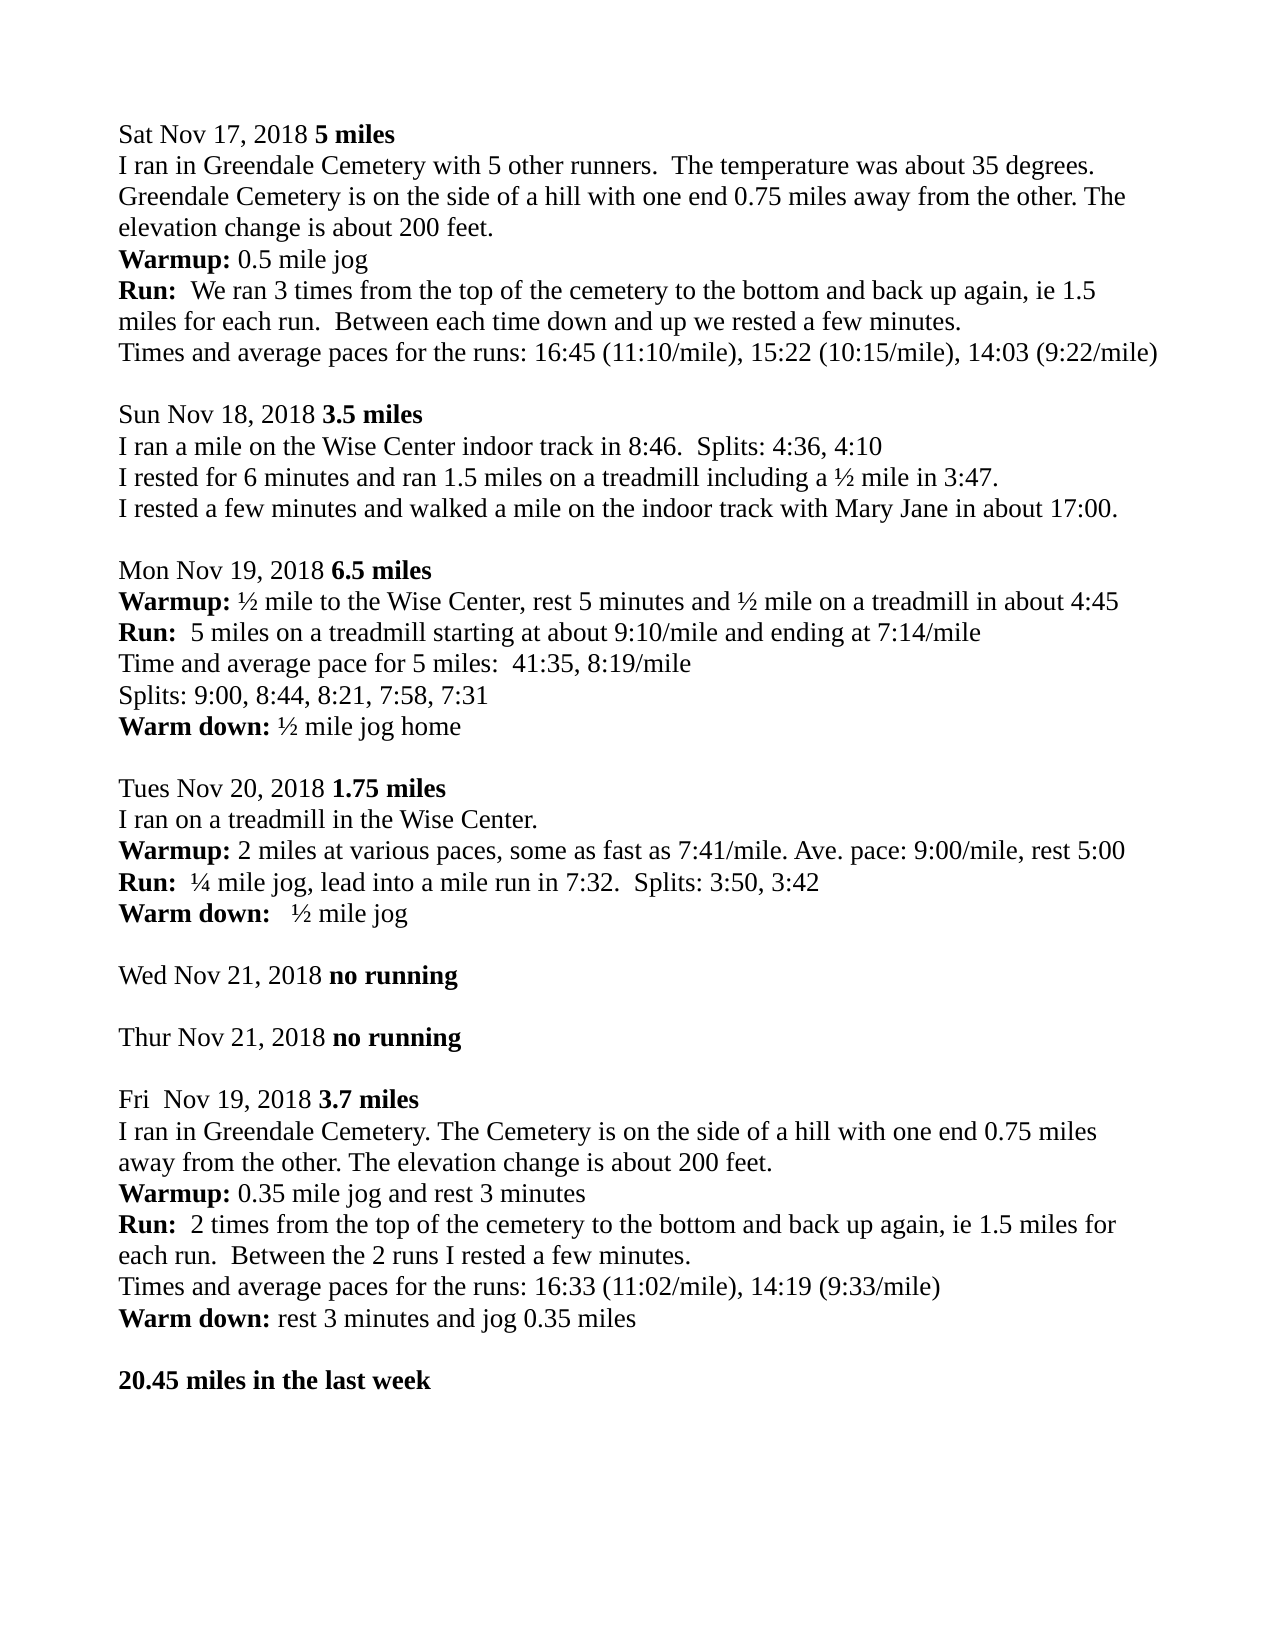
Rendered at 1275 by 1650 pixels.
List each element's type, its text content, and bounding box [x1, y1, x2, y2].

text I ran a mile on the Wise Center indoor track in 8:46. Splits: 4:36, 4:10 [118, 429, 1161, 461]
text Warm down: ½ mile jog [118, 897, 1161, 928]
text Tues Nov 20, 2018 1.75 miles [118, 772, 1161, 803]
text Warmup: ½ mile to the Wise Center, rest 5 minutes and ½ mile on a treadmill in about 4:45 [118, 585, 1161, 616]
text I rested a few minutes and walked a mile on the indoor track with Mary Jane in about 17:00. [118, 492, 1161, 523]
text Mon Nov 19, 2018 6.5 miles [118, 554, 1161, 585]
text Times and average paces for the runs: 16:33 (11:02/mile), 14:19 (9:33/mile) [118, 1271, 1161, 1302]
text Warm down: ½ mile jog home [118, 710, 1161, 741]
text Warmup: 0.35 mile jog and rest 3 minutes [118, 1177, 1161, 1208]
text Times and average paces for the runs: 16:45 (11:10/mile), 15:22 (10:15/mile), 14:03 (9:22/mile) [118, 336, 1161, 367]
text Fri Nov 19, 2018 3.7 miles [118, 1084, 1161, 1115]
text Time and average pace for 5 miles: 41:35, 8:19/mile [118, 648, 1161, 679]
text 20.45 miles in the last week [118, 1364, 1161, 1395]
text I ran on a treadmill in the Wise Center. [118, 803, 1161, 834]
text Run: ¼ mile jog, lead into a mile run in 7:32. Splits: 3:50, 3:42 [118, 866, 1161, 897]
text Sun Nov 18, 2018 3.5 miles [118, 398, 1161, 429]
text Sat Nov 17, 2018 5 miles [118, 118, 1161, 149]
text Splits: 9:00, 8:44, 8:21, 7:58, 7:31 [118, 679, 1161, 710]
text Run: We ran 3 times from the top of the cemetery to the bottom and back up again, ie 1.5 miles for each run. Between each time down and up we rested a few minutes. [118, 274, 1161, 336]
text Thur Nov 21, 2018 no running [118, 1021, 1161, 1052]
text I ran in Greendale Cemetery with 5 other runners. The temperature was about 35 degrees. [118, 149, 1161, 180]
text Wed Nov 21, 2018 no running [118, 959, 1161, 990]
text Run: 2 times from the top of the cemetery to the bottom and back up again, ie 1.5 miles for each run. Between the 2 runs I rested a few minutes. [118, 1208, 1161, 1271]
text I rested for 6 minutes and ran 1.5 miles on a treadmill including a ½ mile in 3:47. [118, 461, 1161, 492]
text Run: 5 miles on a treadmill starting at about 9:10/mile and ending at 7:14/mile [118, 616, 1161, 648]
text Warm down: rest 3 minutes and jog 0.35 miles [118, 1302, 1161, 1333]
text Greendale Cemetery is on the side of a hill with one end 0.75 miles away from the other. The elevation change is about 200 feet. [118, 180, 1161, 243]
text Warmup: 0.5 mile jog [118, 243, 1161, 274]
text I ran in Greendale Cemetery. The Cemetery is on the side of a hill with one end 0.75 miles away from the other. The elevation change is about 200 feet. [118, 1115, 1161, 1177]
text Warmup: 2 miles at various paces, some as fast as 7:41/mile. Ave. pace: 9:00/mile, rest 5:00 [118, 834, 1161, 866]
